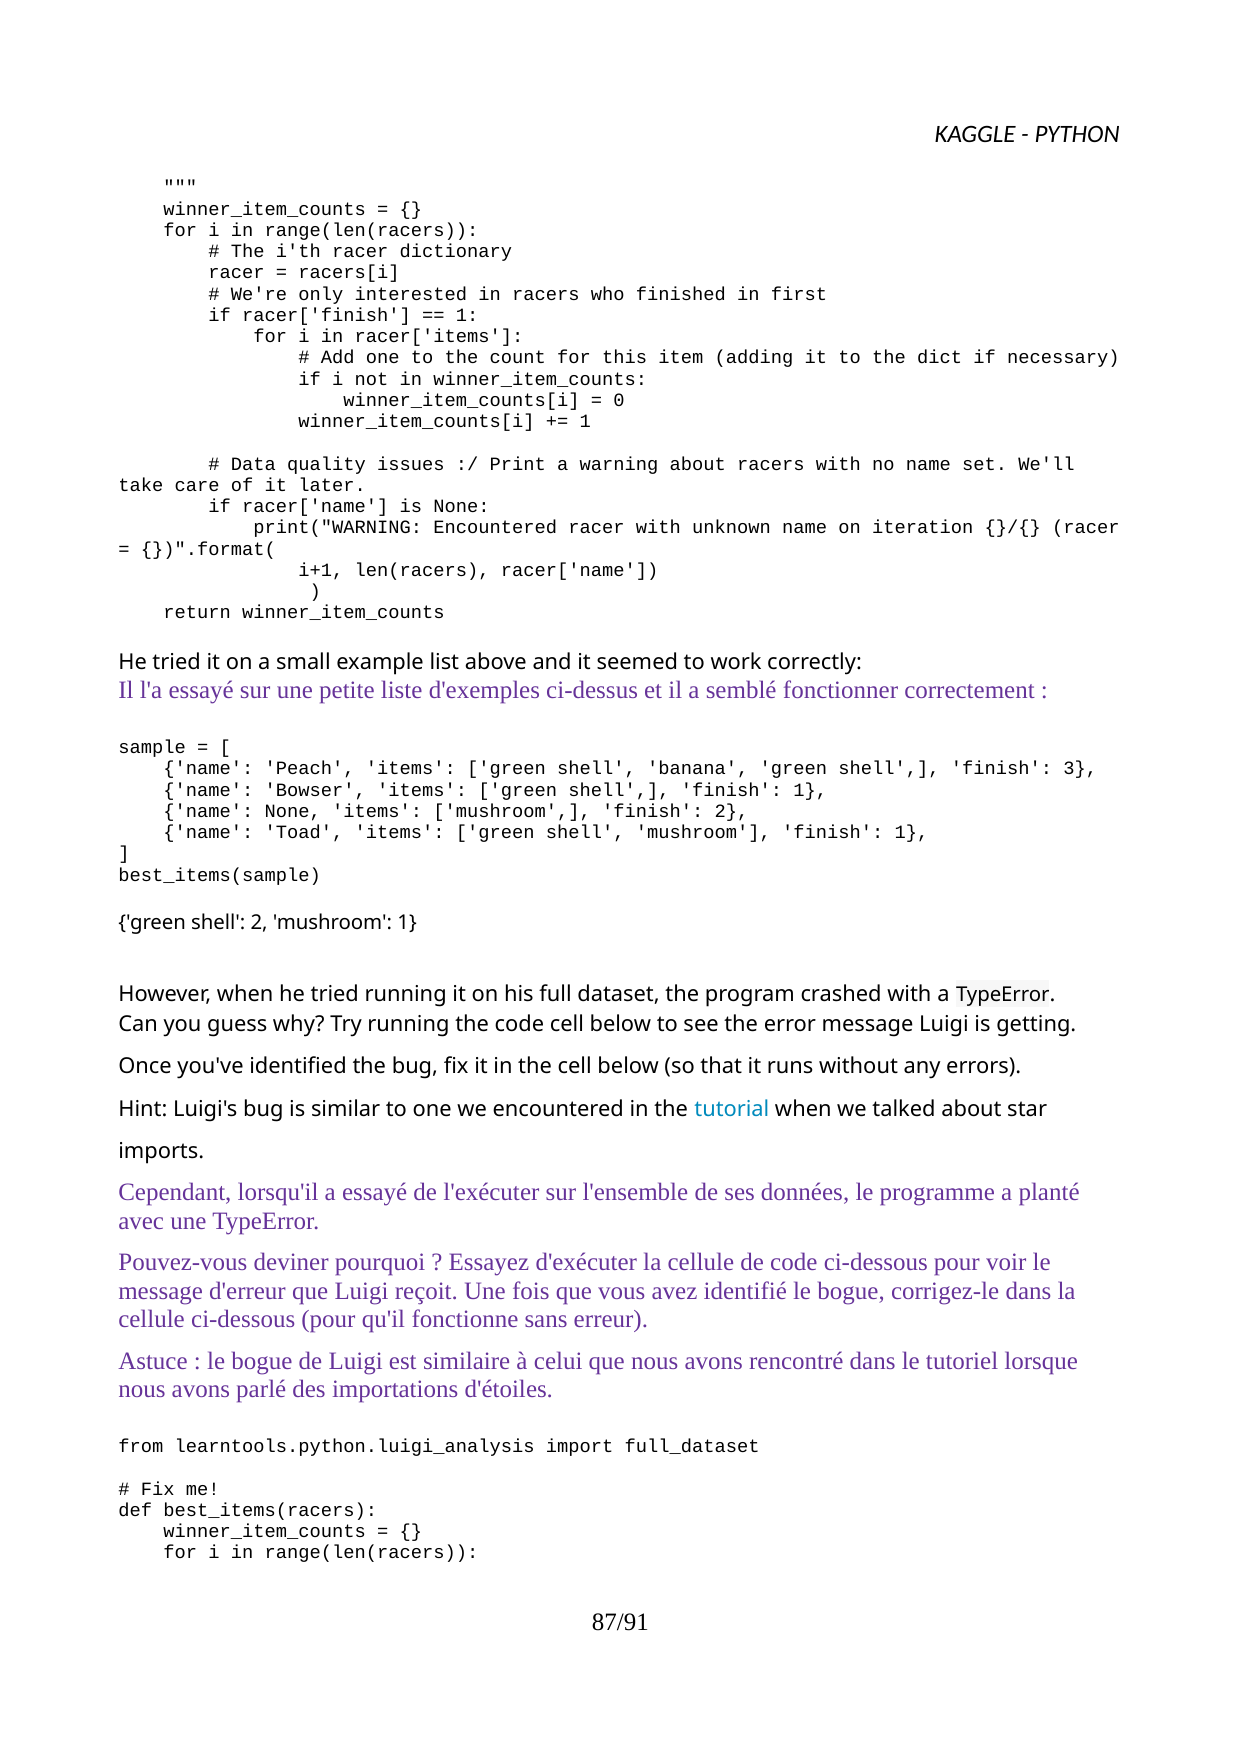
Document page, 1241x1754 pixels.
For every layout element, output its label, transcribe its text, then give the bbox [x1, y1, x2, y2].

text # The i'th racer dictionary [118, 242, 1122, 263]
text Cependant, lorsqu'il a essayé de l'exécuter sur l'ensemble de ses données, le programme a planté avec une TypeError. [118, 1177, 1122, 1234]
text """ [118, 178, 1122, 199]
text {'name': 'Peach', 'items': ['green shell', 'banana', 'green shell',], 'finish': 3}, [118, 759, 1122, 780]
text Astuce : le bogue de Luigi est similaire à celui que nous avons rencontré dans le tutoriel lorsque nous avons parlé des importations d'étoiles. [118, 1346, 1122, 1403]
text # Add one to the count for this item (adding it to the dict if necessary) [118, 348, 1122, 369]
text Can you guess why? Try running the code cell below to see the error message Luigi is getting. Once you've identified the bug, fix it in the cell below (so that it runs without any errors). [118, 1008, 1122, 1080]
text # Data quality issues :/ Print a warning about racers with no name set. We'll take care of it later. [118, 454, 1122, 497]
text However, when he tried running it on his full dataset, the program crashed with a TypeError. [118, 978, 1122, 1008]
text Il l'a essayé sur une petite liste d'exemples ci-dessus et il a semblé fonctionner correctement : [118, 675, 1122, 704]
text sample = [ [118, 738, 1122, 759]
text Pouvez-vous deviner pourquoi ? Essayez d'exécuter la cellule de code ci-dessous pour voir le message d'erreur que Luigi reçoit. Une fois que vous avez identifié le bogue, corrigez-le dans la cellule ci-dessous (pour qu'il fonctionne sans erreur). [118, 1247, 1122, 1333]
text # Fix me! [118, 1479, 1122, 1501]
text def best_items(racers): [118, 1501, 1122, 1522]
text print("WARNING: Encountered racer with unknown name on iteration {}/{} (racer = {})".format( [118, 518, 1122, 561]
text {'name': 'Bowser', 'items': ['green shell',], 'finish': 1}, [118, 780, 1122, 802]
text racer = racers[i] [118, 263, 1122, 284]
text for i in racer['items']: [118, 327, 1122, 348]
text return winner_item_counts [118, 603, 1122, 624]
text Hint: Luigi's bug is similar to one we encountered in the tutorial when we talked about star imports. [118, 1092, 1122, 1164]
text from learntools.python.luigi_analysis import full_dataset [118, 1437, 1122, 1458]
text {'name': None, 'items': ['mushroom',], 'finish': 2}, [118, 802, 1122, 823]
text i+1, len(racers), racer['name']) [118, 561, 1122, 582]
text for i in range(len(racers)): [118, 221, 1122, 242]
text winner_item_counts = {} [118, 199, 1122, 221]
text # We're only interested in racers who finished in first [118, 284, 1122, 306]
text {'name': 'Toad', 'items': ['green shell', 'mushroom'], 'finish': 1}, [118, 823, 1122, 844]
text if racer['finish'] == 1: [118, 306, 1122, 327]
text for i in range(len(racers)): [118, 1543, 1122, 1564]
text He tried it on a small example list above and it seemed to work correctly: [118, 646, 1122, 675]
text if racer['name'] is None: [118, 497, 1122, 518]
text ] [118, 844, 1122, 865]
text if i not in winner_item_counts: [118, 369, 1122, 391]
text ) [118, 582, 1122, 603]
text best_items(sample) [118, 865, 1122, 887]
text winner_item_counts[i] = 0 [118, 391, 1122, 412]
text winner_item_counts[i] += 1 [118, 412, 1122, 433]
text winner_item_counts = {} [118, 1522, 1122, 1543]
text {'green shell': 2, 'mushroom': 1} [118, 908, 1122, 936]
